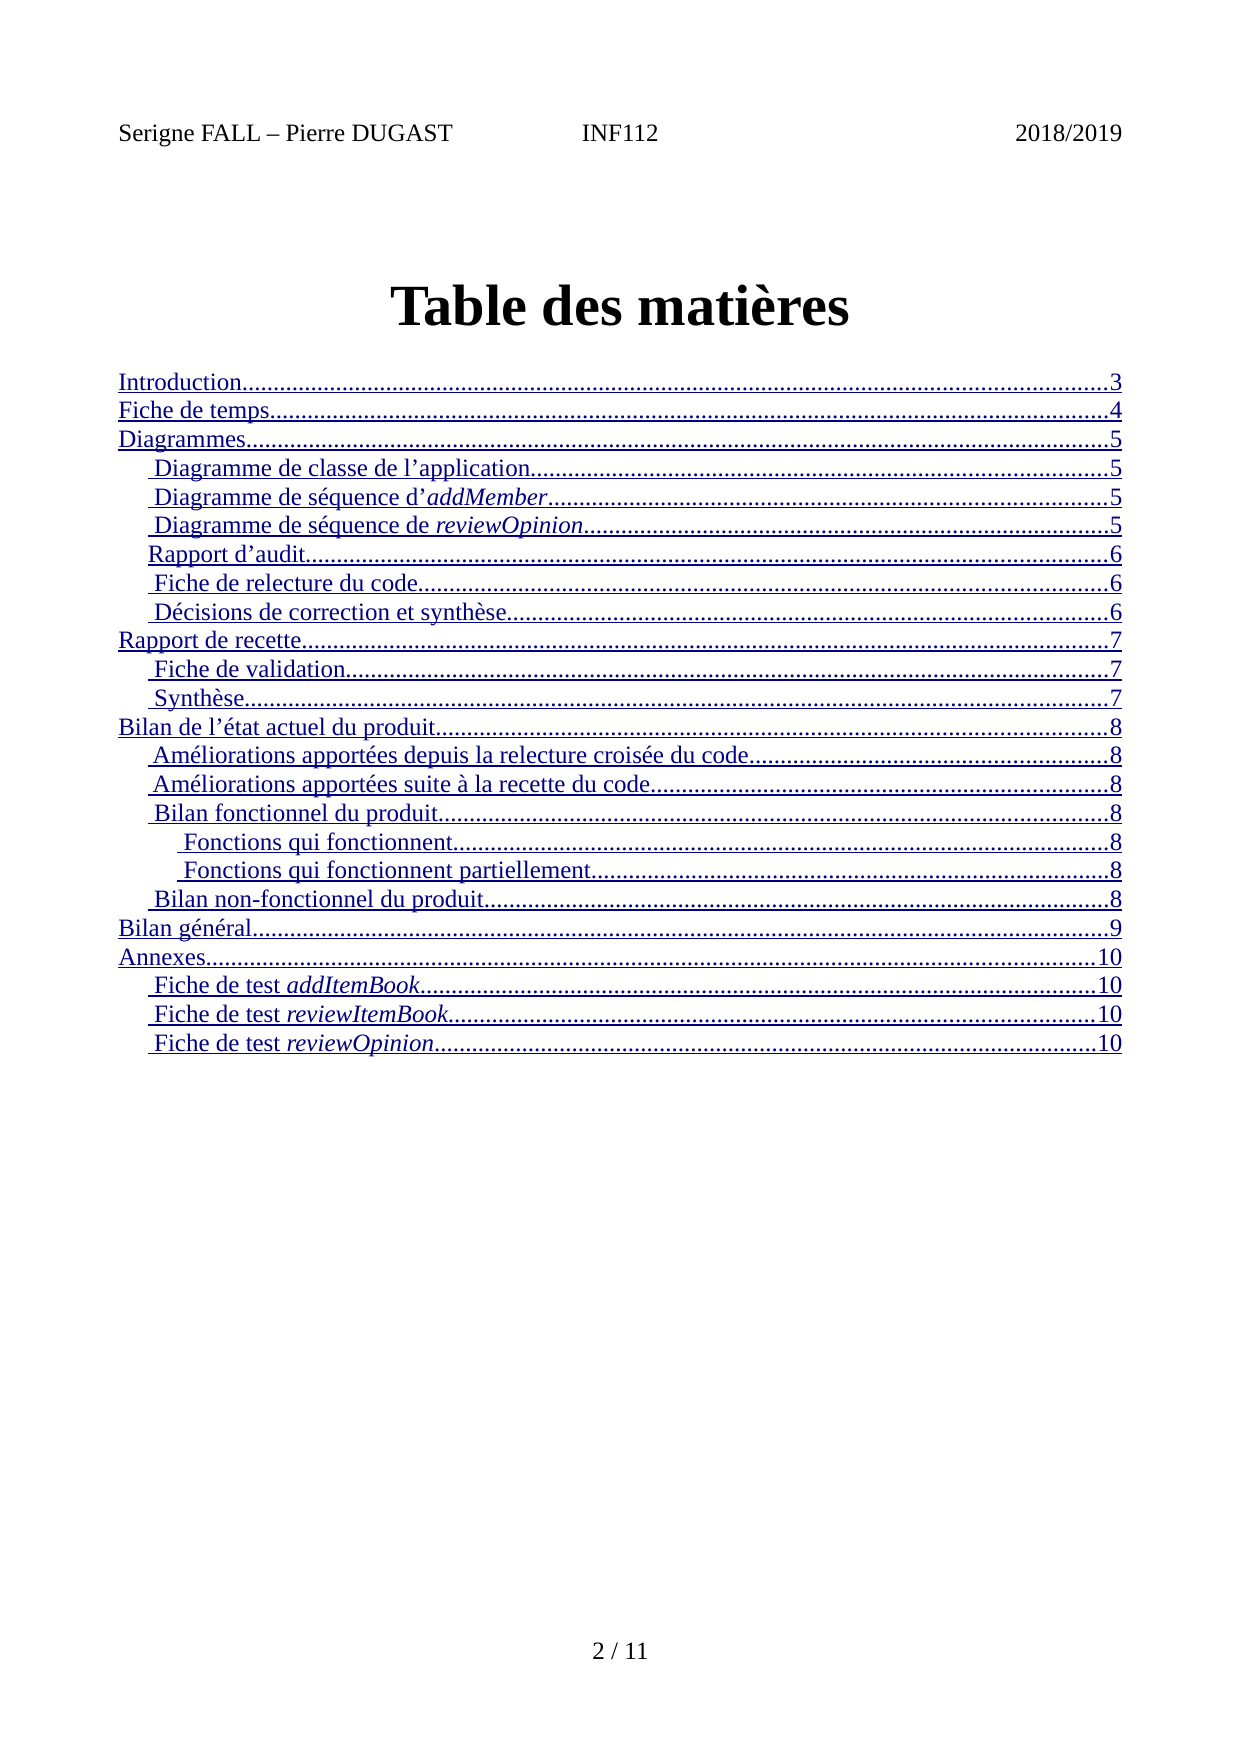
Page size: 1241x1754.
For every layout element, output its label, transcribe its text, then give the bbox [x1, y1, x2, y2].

text Diagramme de classe de l’application 5 [148, 453, 1122, 478]
text Améliorations apportées suite à la recette du code 8 [148, 769, 1122, 794]
text Fiche de test addItemBook 10 [148, 970, 1122, 995]
text Bilan non-fonctionnel du produit 8 [148, 884, 1122, 909]
text Annexes 10 [118, 942, 1122, 967]
text Bilan général 9 [118, 913, 1122, 938]
text Décisions de correction et synthèse 6 [148, 597, 1122, 622]
subtitle Table des matières [118, 271, 1122, 338]
text Fonctions qui fonctionnent 8 [177, 827, 1122, 852]
text Fiche de relecture du code 6 [148, 568, 1122, 593]
text Introduction 3 [118, 367, 1122, 392]
text Diagramme de séquence d’addMember 5 [148, 482, 1122, 507]
text Améliorations apportées depuis la relecture croisée du code 8 [148, 740, 1122, 765]
text Bilan fonctionnel du produit 8 [148, 798, 1122, 823]
text Fiche de test reviewOpinion 10 [148, 1028, 1122, 1053]
text Fiche de validation 7 [148, 654, 1122, 679]
text Synthèse 7 [148, 683, 1122, 708]
text Fiche de temps 4 [118, 395, 1122, 420]
text Diagrammes 5 [118, 424, 1122, 449]
text Rapport d’audit 6 [148, 539, 1122, 564]
text Fonctions qui fonctionnent partiellement 8 [177, 855, 1122, 880]
text Diagramme de séquence de reviewOpinion 5 [148, 510, 1122, 535]
text Rapport de recette 7 [118, 625, 1122, 650]
text Bilan de l’état actuel du produit 8 [118, 712, 1122, 737]
text Fiche de test reviewItemBook 10 [148, 999, 1122, 1024]
